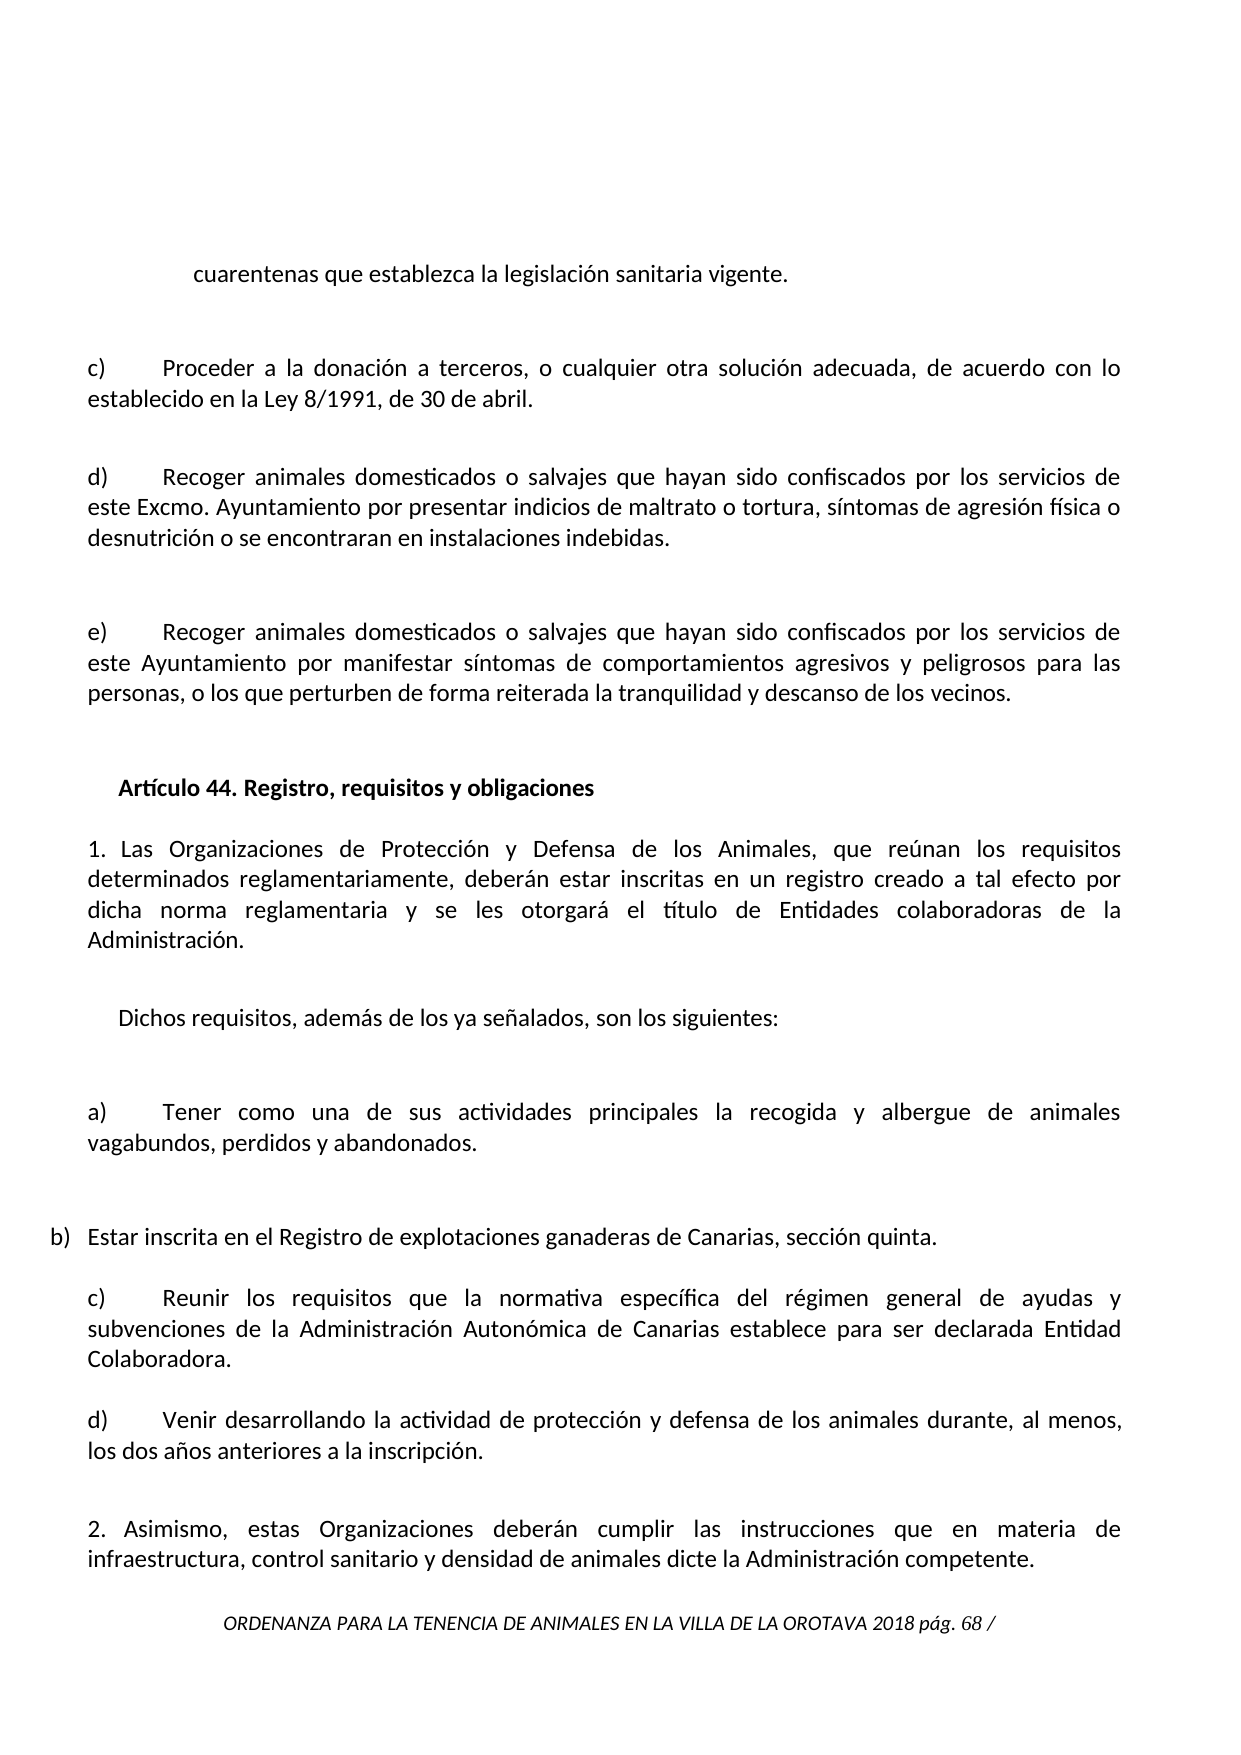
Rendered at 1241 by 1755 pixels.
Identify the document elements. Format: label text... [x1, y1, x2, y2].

text Dichos requisitos, además de los ya señalados, son los siguientes: [118, 1002, 1149, 1033]
list Proceder a la donación a terceros, o cualquier otra solución adecuada, de acuerdo con lo establecido en la Ley 8/1991, de 30 de abril. [87, 353, 1123, 414]
list Asimismo, estas Organizaciones deberán cumplir las instrucciones que en materia de infraestructura, control sanitario y densidad de animales dicte la Administración competente. [87, 1513, 1122, 1574]
list Las Organizaciones de Protección y Defensa de los Animales, que reúnan los requisitos determinados reglamentariamente, deberán estar inscritas en un registro creado a tal efecto por dicha norma reglamentaria y se les otorgará el título de Entidades colaboradoras de la Administración. [87, 833, 1123, 955]
list Venir desarrollando la actividad de protección y defensa de los animales durante, al menos, los dos años anteriores a la inscripción. [87, 1404, 1122, 1466]
list Recoger animales domesticados o salvajes que hayan sido confiscados por los servicios de este Excmo. Ayuntamiento por presentar indicios de maltrato o tortura, síntomas de agresión física o desnutrición o se encontraran en instalaciones indebidas. [87, 461, 1122, 552]
text cuarentenas que establezca la legislación sanitaria vigente. [193, 258, 1149, 289]
subtitle Artículo 44. Registro, requisitos y obligaciones [118, 772, 1149, 802]
list Tener como una de sus actividades principales la recogida y albergue de animales vagabundos, perdidos y abandonados. [87, 1096, 1122, 1157]
list Estar inscrita en el Registro de explotaciones ganaderas de Canarias, sección quinta. [50, 1221, 1149, 1252]
list Recoger animales domesticados o salvajes que hayan sido confiscados por los servicios de este Ayuntamiento por manifestar síntomas de comportamientos agresivos y peligrosos para las personas, o los que perturben de forma reiterada la tranquilidad y descanso de los vecinos. [87, 616, 1122, 708]
list Reunir los requisitos que la normativa específica del régimen general de ayudas y subvenciones de la Administración Autonómica de Canarias establece para ser declarada Entidad Colaboradora. [87, 1282, 1123, 1374]
